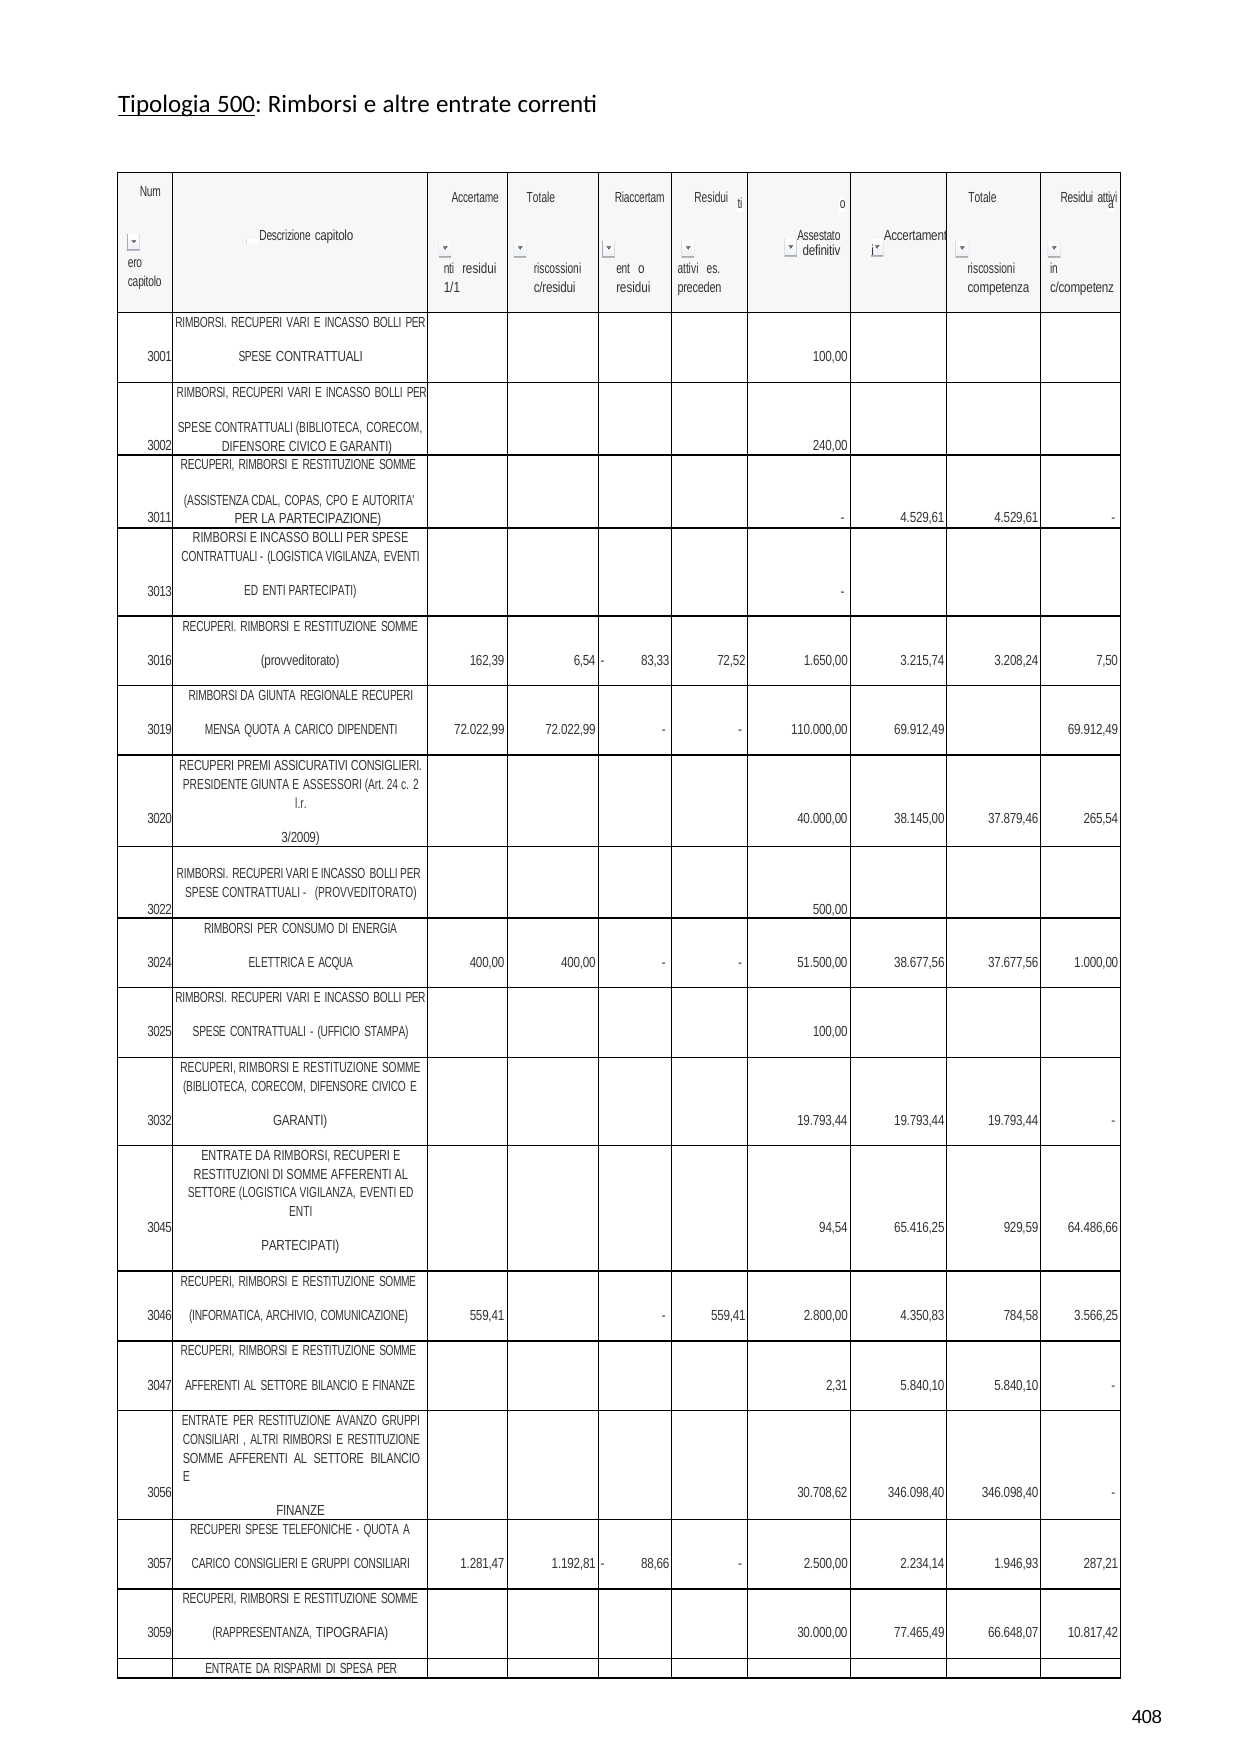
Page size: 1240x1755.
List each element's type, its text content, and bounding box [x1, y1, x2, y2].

table_cell RECUPERI SPESE TELEFONICHE - QUOTA A CARICO CONSIGLIERI E GRUPPI CONSILIARI [173, 1520, 427, 1588]
table_cell [428, 988, 507, 1057]
table_cell 19.793,44 [851, 1058, 946, 1144]
table_cell [599, 529, 671, 615]
table_cell 929,59 [947, 1146, 1040, 1270]
table_cell - [672, 686, 747, 754]
table_cell [672, 313, 747, 381]
table_cell 7,50 [1041, 617, 1120, 685]
table_cell 3.566,25 [1041, 1272, 1120, 1340]
table_cell [428, 847, 507, 917]
table_cell [672, 383, 747, 454]
table_cell [508, 756, 598, 846]
table_cell - [1041, 1342, 1120, 1410]
table_cell [599, 1590, 671, 1658]
table_cell [672, 1146, 747, 1270]
table_cell 3013 [118, 529, 172, 615]
table_cell 240,00 [748, 383, 850, 454]
table_cell [672, 529, 747, 615]
table_cell [851, 529, 946, 615]
table_cell [947, 1659, 1040, 1677]
table_cell [508, 1058, 598, 1144]
table_cell 2.234,14 [851, 1520, 946, 1588]
table_cell ENTRATE PER RESTITUZIONE AVANZO GRUPPI CONSILIARI , ALTRI RIMBORSI E RESTITUZIONE SOMME AFFERENTI AL SETTORE BILANCIO E FINANZE [173, 1411, 427, 1519]
table_header Residui attivi es. preceden [672, 173, 747, 312]
table_cell 37.879,46 [947, 756, 1040, 846]
table_cell - [599, 919, 671, 987]
table_cell 40.000,00 [748, 756, 850, 846]
table_cell [599, 988, 671, 1057]
table_cell RIMBORSI. RECUPERI VARI E INCASSO BOLLI PER SPESE CONTRATTUALI - (UFFICIO STAMPA) [173, 988, 427, 1057]
table_cell 346.098,40 [947, 1411, 1040, 1519]
table_header Totale riscossioni competenza [947, 173, 1040, 312]
table_cell 64.486,66 [1041, 1146, 1120, 1270]
table_cell 38.677,56 [851, 919, 946, 987]
table_cell [508, 988, 598, 1057]
table_cell RECUPERI PREMI ASSICURATIVI CONSIGLIERI. PRESIDENTE GIUNTA E ASSESSORI (Art. 24 c. 2 l.r. 3/2009) [173, 756, 427, 846]
table_cell 400,00 [428, 919, 507, 987]
table_cell 4.350,83 [851, 1272, 946, 1340]
table_cell [599, 1411, 671, 1519]
table_cell 10.817,42 [1041, 1590, 1120, 1658]
table_cell 3001 [118, 313, 172, 381]
table_cell - [1041, 1411, 1120, 1519]
table_cell [947, 383, 1040, 454]
table_cell 51.500,00 [748, 919, 850, 987]
table_cell [508, 1146, 598, 1270]
table_cell [672, 1058, 747, 1144]
table_cell RECUPERI, RIMBORSI E RESTITUZIONE SOMME (BIBLIOTECA, CORECOM, DIFENSORE CIVICO E GARANTI) [173, 1058, 427, 1144]
table_cell [672, 988, 747, 1057]
text o [839, 197, 845, 212]
table_cell RECUPERI, RIMBORSI E RESTITUZIONE SOMME (RAPPRESENTANZA, TIPOGRAFIA) [173, 1590, 427, 1658]
table_cell 38.145,00 [851, 756, 946, 846]
table_cell 559,41 [428, 1272, 507, 1340]
table_cell 30.708,62 [748, 1411, 850, 1519]
table_cell 1.946,93 [947, 1520, 1040, 1588]
table_cell 3047 [118, 1342, 172, 1410]
table_cell 265,54 [1041, 756, 1120, 846]
table_cell [672, 1659, 747, 1677]
table_cell 346.098,40 [851, 1411, 946, 1519]
table_cell 100,00 [748, 988, 850, 1057]
table_cell [599, 1342, 671, 1410]
table_cell - [599, 1272, 671, 1340]
table_cell 3059 [118, 1590, 172, 1658]
table_cell 1.650,00 [748, 617, 850, 685]
table_cell [508, 1342, 598, 1410]
table_cell [1041, 529, 1120, 615]
table_cell 3020 [118, 756, 172, 846]
table_cell 72,52 [672, 617, 747, 685]
table_cell 37.677,56 [947, 919, 1040, 987]
table_cell 110.000,00 [748, 686, 850, 754]
table_cell [428, 1146, 507, 1270]
table_cell [851, 847, 946, 917]
table_cell 19.793,44 [947, 1058, 1040, 1144]
table_cell [851, 988, 946, 1057]
table_cell ENTRATE DA RIMBORSI, RECUPERI E RESTITUZIONI DI SOMME AFFERENTI AL SETTORE (LOGISTICA VIGILANZA, EVENTI ED ENTI PARTECIPATI) [173, 1146, 427, 1270]
table_cell [672, 756, 747, 846]
table_cell [672, 1411, 747, 1519]
table_cell [428, 1590, 507, 1658]
table_cell [508, 529, 598, 615]
table_cell RIMBORSI, RECUPERI VARI E INCASSO BOLLI PER SPESE CONTRATTUALI (BIBLIOTECA, CORECOM, DIFENSORE CIVICO E GARANTI) [173, 383, 427, 454]
table_cell ENTRATE DA RISPARMI DI SPESA PER [173, 1659, 427, 1677]
table_cell 3046 [118, 1272, 172, 1340]
table_cell 2,31 [748, 1342, 850, 1410]
table_cell 3016 [118, 617, 172, 685]
table_cell 65.416,25 [851, 1146, 946, 1270]
table_cell - [672, 1520, 747, 1588]
table_cell 94,54 [748, 1146, 850, 1270]
table_cell 77.465,49 [851, 1590, 946, 1658]
table_cell 1.281,47 [428, 1520, 507, 1588]
table_cell RIMBORSI PER CONSUMO DI ENERGIA ELETTRICA E ACQUA [173, 919, 427, 987]
table_cell [599, 756, 671, 846]
table_cell RECUPERI. RIMBORSI E RESTITUZIONE SOMME (provveditorato) [173, 617, 427, 685]
table_cell [508, 1272, 598, 1340]
table_cell 19.793,44 [748, 1058, 850, 1144]
table_cell [851, 1659, 946, 1677]
table_cell [508, 1411, 598, 1519]
table_header Riaccertament o residui [599, 173, 671, 312]
table_cell - [748, 456, 850, 527]
table_cell 3032 [118, 1058, 172, 1144]
table_cell [508, 847, 598, 917]
table_cell 2.500,00 [748, 1520, 850, 1588]
table_cell 500,00 [748, 847, 850, 917]
table_header Residui attivi in c/competenz [1041, 173, 1120, 312]
table_cell 72.022,99 [428, 686, 507, 754]
table_cell - [1041, 456, 1120, 527]
table_cell RECUPERI, RIMBORSI E RESTITUZIONE SOMME AFFERENTI AL SETTORE BILANCIO E FINANZE [173, 1342, 427, 1410]
table_cell [508, 383, 598, 454]
table_cell 2.800,00 [748, 1272, 850, 1340]
table_cell 1.000,00 [1041, 919, 1120, 987]
table_cell - 83,33 [599, 617, 671, 685]
table_cell [851, 313, 946, 381]
table_cell [428, 1411, 507, 1519]
table_cell [748, 1659, 850, 1677]
table_cell [599, 847, 671, 917]
table_cell [428, 756, 507, 846]
table_cell RECUPERI, RIMBORSI E RESTITUZIONE SOMME (ASSISTENZA CDAL, COPAS, CPO E AUTORITA' PER LA PARTECIPAZIONE) [173, 456, 427, 527]
text a [1108, 197, 1114, 212]
table_cell [672, 1590, 747, 1658]
table_cell [599, 313, 671, 381]
table_header Descrizione capitolo [173, 173, 427, 312]
table_cell [599, 1146, 671, 1270]
table_cell RIMBORSI. RECUPERI VARI E INCASSO BOLLI PER SPESE CONTRATTUALI [173, 313, 427, 381]
table_cell 3019 [118, 686, 172, 754]
table_cell [508, 456, 598, 527]
table_cell [428, 383, 507, 454]
table_cell [1041, 313, 1120, 381]
table_header Assestato definitiv [748, 173, 850, 312]
table_cell 3045 [118, 1146, 172, 1270]
table_cell RIMBORSI. RECUPERI VARI E INCASSO BOLLI PER SPESE CONTRATTUALI - (PROVVEDITORATO) [173, 847, 427, 917]
table_cell 162,39 [428, 617, 507, 685]
table_cell [851, 383, 946, 454]
table_header Numero capitolo [118, 173, 172, 312]
table_cell [428, 1058, 507, 1144]
table_cell [508, 1659, 598, 1677]
table_cell 287,21 [1041, 1520, 1120, 1588]
table_cell [599, 383, 671, 454]
table_cell 4.529,61 [947, 456, 1040, 527]
table_cell 72.022,99 [508, 686, 598, 754]
table_cell [599, 1659, 671, 1677]
table_cell 30.000,00 [748, 1590, 850, 1658]
table_cell [947, 847, 1040, 917]
table_cell RIMBORSI E INCASSO BOLLI PER SPESE CONTRATTUALI - (LOGISTICA VIGILANZA, EVENTI ED ENTI PARTECIPATI) [173, 529, 427, 615]
table_cell - [599, 686, 671, 754]
table_cell - [672, 919, 747, 987]
table_header Accertamenti residui 1/1 [428, 173, 507, 312]
table_cell 784,58 [947, 1272, 1040, 1340]
table_cell [947, 686, 1040, 754]
table_cell 559,41 [672, 1272, 747, 1340]
table_cell [947, 313, 1040, 381]
table_cell 400,00 [508, 919, 598, 987]
table_cell 66.648,07 [947, 1590, 1040, 1658]
text ti [737, 197, 743, 212]
table_cell [599, 456, 671, 527]
table_cell 3.215,74 [851, 617, 946, 685]
table_cell 6,54 [508, 617, 598, 685]
table_cell 100,00 [748, 313, 850, 381]
table_cell [118, 1659, 172, 1677]
table_cell 3.208,24 [947, 617, 1040, 685]
table_cell 3057 [118, 1520, 172, 1588]
table_cell [508, 1590, 598, 1658]
table_cell [672, 847, 747, 917]
table_header Totale riscossioni c/residui [508, 173, 598, 312]
table_cell RIMBORSI DA GIUNTA REGIONALE RECUPERI MENSA QUOTA A CARICO DIPENDENTI [173, 686, 427, 754]
table_cell [428, 1659, 507, 1677]
table_cell - 88,66 [599, 1520, 671, 1588]
table_cell [672, 456, 747, 527]
table_cell 3011 [118, 456, 172, 527]
table_cell 3002 [118, 383, 172, 454]
table_cell 3022 [118, 847, 172, 917]
table_cell [428, 313, 507, 381]
table_cell [1041, 383, 1120, 454]
table_cell - [748, 529, 850, 615]
table_cell 3025 [118, 988, 172, 1057]
table_cell RECUPERI, RIMBORSI E RESTITUZIONE SOMME (INFORMATICA, ARCHIVIO, COMUNICAZIONE) [173, 1272, 427, 1340]
table_cell [947, 529, 1040, 615]
table_cell 1.192,81 [508, 1520, 598, 1588]
table_cell 3056 [118, 1411, 172, 1519]
table_cell [1041, 988, 1120, 1057]
table_cell [947, 988, 1040, 1057]
table_cell [428, 529, 507, 615]
table_cell 69.912,49 [851, 686, 946, 754]
table_cell 3024 [118, 919, 172, 987]
table_cell 5.840,10 [851, 1342, 946, 1410]
table_cell 69.912,49 [1041, 686, 1120, 754]
table_cell [599, 1058, 671, 1144]
table_cell [508, 313, 598, 381]
table_header Accertamenti [851, 173, 946, 312]
table_cell [428, 456, 507, 527]
table_cell - [1041, 1659, 1120, 1677]
table_cell [672, 1342, 747, 1410]
table_cell [1041, 847, 1120, 917]
table_cell 5.840,10 [947, 1342, 1040, 1410]
table_cell - [1041, 1058, 1120, 1144]
table_cell [428, 1342, 507, 1410]
text Tipologia 500: Rimborsi e altre entrate correnti [118, 89, 1210, 119]
table_cell 4.529,61 [851, 456, 946, 527]
